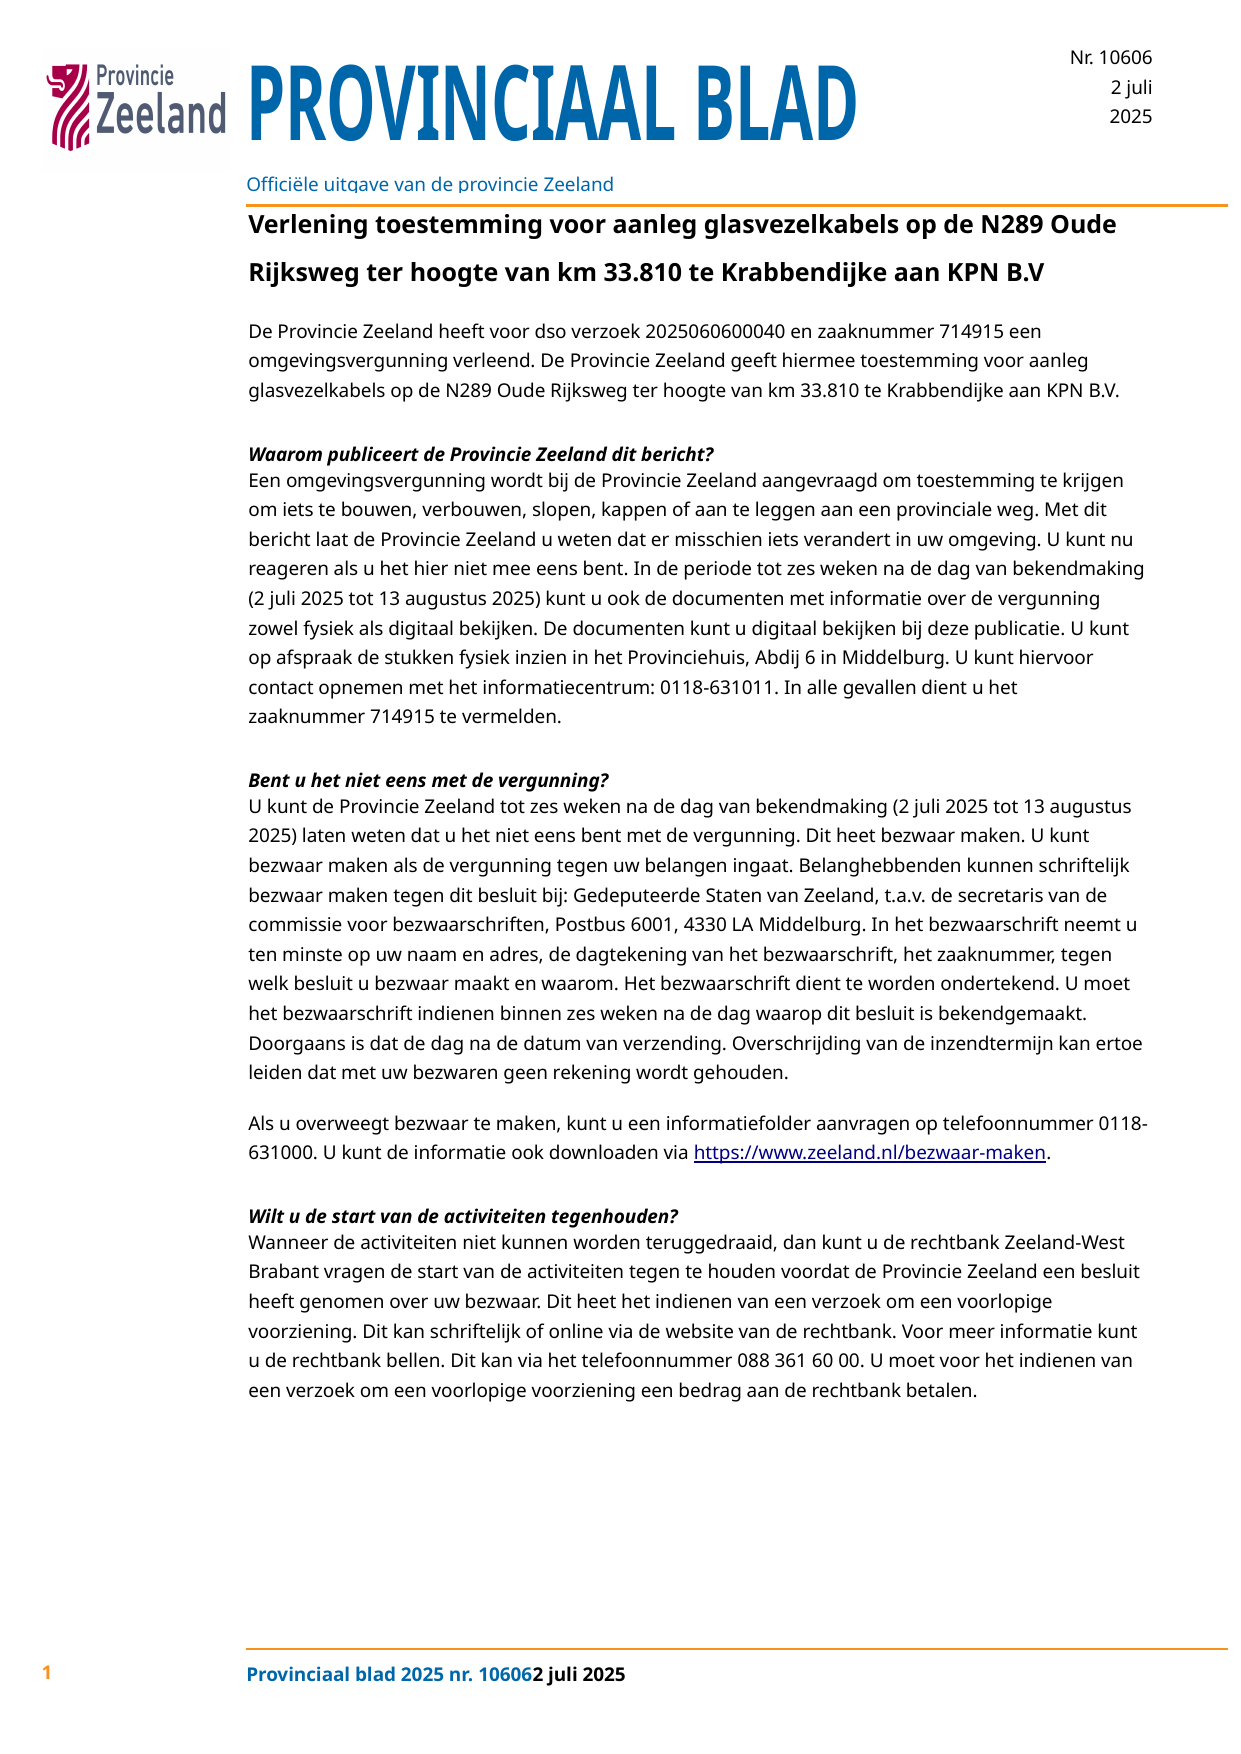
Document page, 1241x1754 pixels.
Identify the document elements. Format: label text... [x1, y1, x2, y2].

text Verlening toestemming voor aanleg glasvezelkabels op de N289 Oude Rijksweg ter hoogte van km 33.810 te Krabbendijke aan KPN B.V [248, 207, 1152, 288]
text Wilt u de start van de activiteiten tegenhouden? [248, 1203, 1152, 1229]
text Bent u het niet eens met de vergunning? [248, 767, 1152, 793]
text Als u overweegt bezwaar te maken, kunt u een informatiefolder aanvragen op telefoonnummer 0118-631000. U kunt de informatie ook downloaden via https://www.zeeland.nl/bezwaar-maken. [248, 1110, 1152, 1165]
text De Provincie Zeeland heeft voor dso verzoek 2025060600040 en zaaknummer 714915 een omgevingsvergunning verleend. De Provincie Zeeland geeft hiermee toestemming voor aanleg glasvezelkabels op de N289 Oude Rijksweg ter hoogte van km 33.810 te Krabbendijke aan KPN B.V. [248, 318, 1152, 403]
text Waarom publiceert de Provincie Zeeland dit bericht? [248, 441, 1152, 467]
text U kunt de Provincie Zeeland tot zes weken na de dag van bekendmaking (2 juli 2025 tot 13 augustus 2025) laten weten dat u het niet eens bent met de vergunning. Dit heet bezwaar maken. U kunt bezwaar maken als de vergunning tegen uw belangen ingaat. Belanghebbenden kunnen schriftelijk bezwaar maken tegen dit besluit bij: Gedeputeerde Staten van Zeeland, t.a.v. de secretaris van de commissie voor bezwaarschriften, Postbus 6001, 4330 LA Middelburg. In het bezwaarschrift neemt u ten minste op uw naam en adres, de dagtekening van het bezwaarschrift, het zaaknummer, tegen welk besluit u bezwaar maakt en waarom. Het bezwaarschrift dient te worden ondertekend. U moet het bezwaarschrift indienen binnen zes weken na de dag waarop dit besluit is bekendgemaakt. Doorgaans is dat de dag na de datum van verzending. Overschrijding van de inzendtermijn kan ertoe leiden dat met uw bezwaren geen rekening wordt gehouden. [248, 793, 1152, 1085]
picture [41, 47, 231, 172]
text Wanneer de activiteiten niet kunnen worden teruggedraaid, dan kunt u de rechtbank Zeeland-West Brabant vragen de start van de activiteiten tegen te houden voordat de Provincie Zeeland een besluit heeft genomen over uw bezwaar. Dit heet het indienen van een verzoek om een voorlopige voorziening. Dit kan schriftelijk of online via de website van de rechtbank. Voor meer informatie kunt u de rechtbank bellen. Dit kan via het telefoonnummer 088 361 60 00. U moet voor het indienen van een verzoek om een voorlopige voorziening een bedrag aan de rechtbank betalen. [248, 1229, 1152, 1403]
text Een omgevingsvergunning wordt bij de Provincie Zeeland aangevraagd om toestemming te krijgen om iets te bouwen, verbouwen, slopen, kappen of aan te leggen aan een provinciale weg. Met dit bericht laat de Provincie Zeeland u weten dat er misschien iets verandert in uw omgeving. U kunt nu reageren als u het hier niet mee eens bent. In de periode tot zes weken na de dag van bekendmaking (2 juli 2025 tot 13 augustus 2025) kunt u ook de documenten met informatie over de vergunning zowel fysiek als digitaal bekijken. De documenten kunt u digitaal bekijken bij deze publicatie. U kunt op afspraak de stukken fysiek inzien in het Provinciehuis, Abdij 6 in Middelburg. U kunt hiervoor contact opnemen met het informatiecentrum: 0118-631011. In alle gevallen dient u het zaaknummer 714915 te vermelden. [248, 467, 1152, 729]
